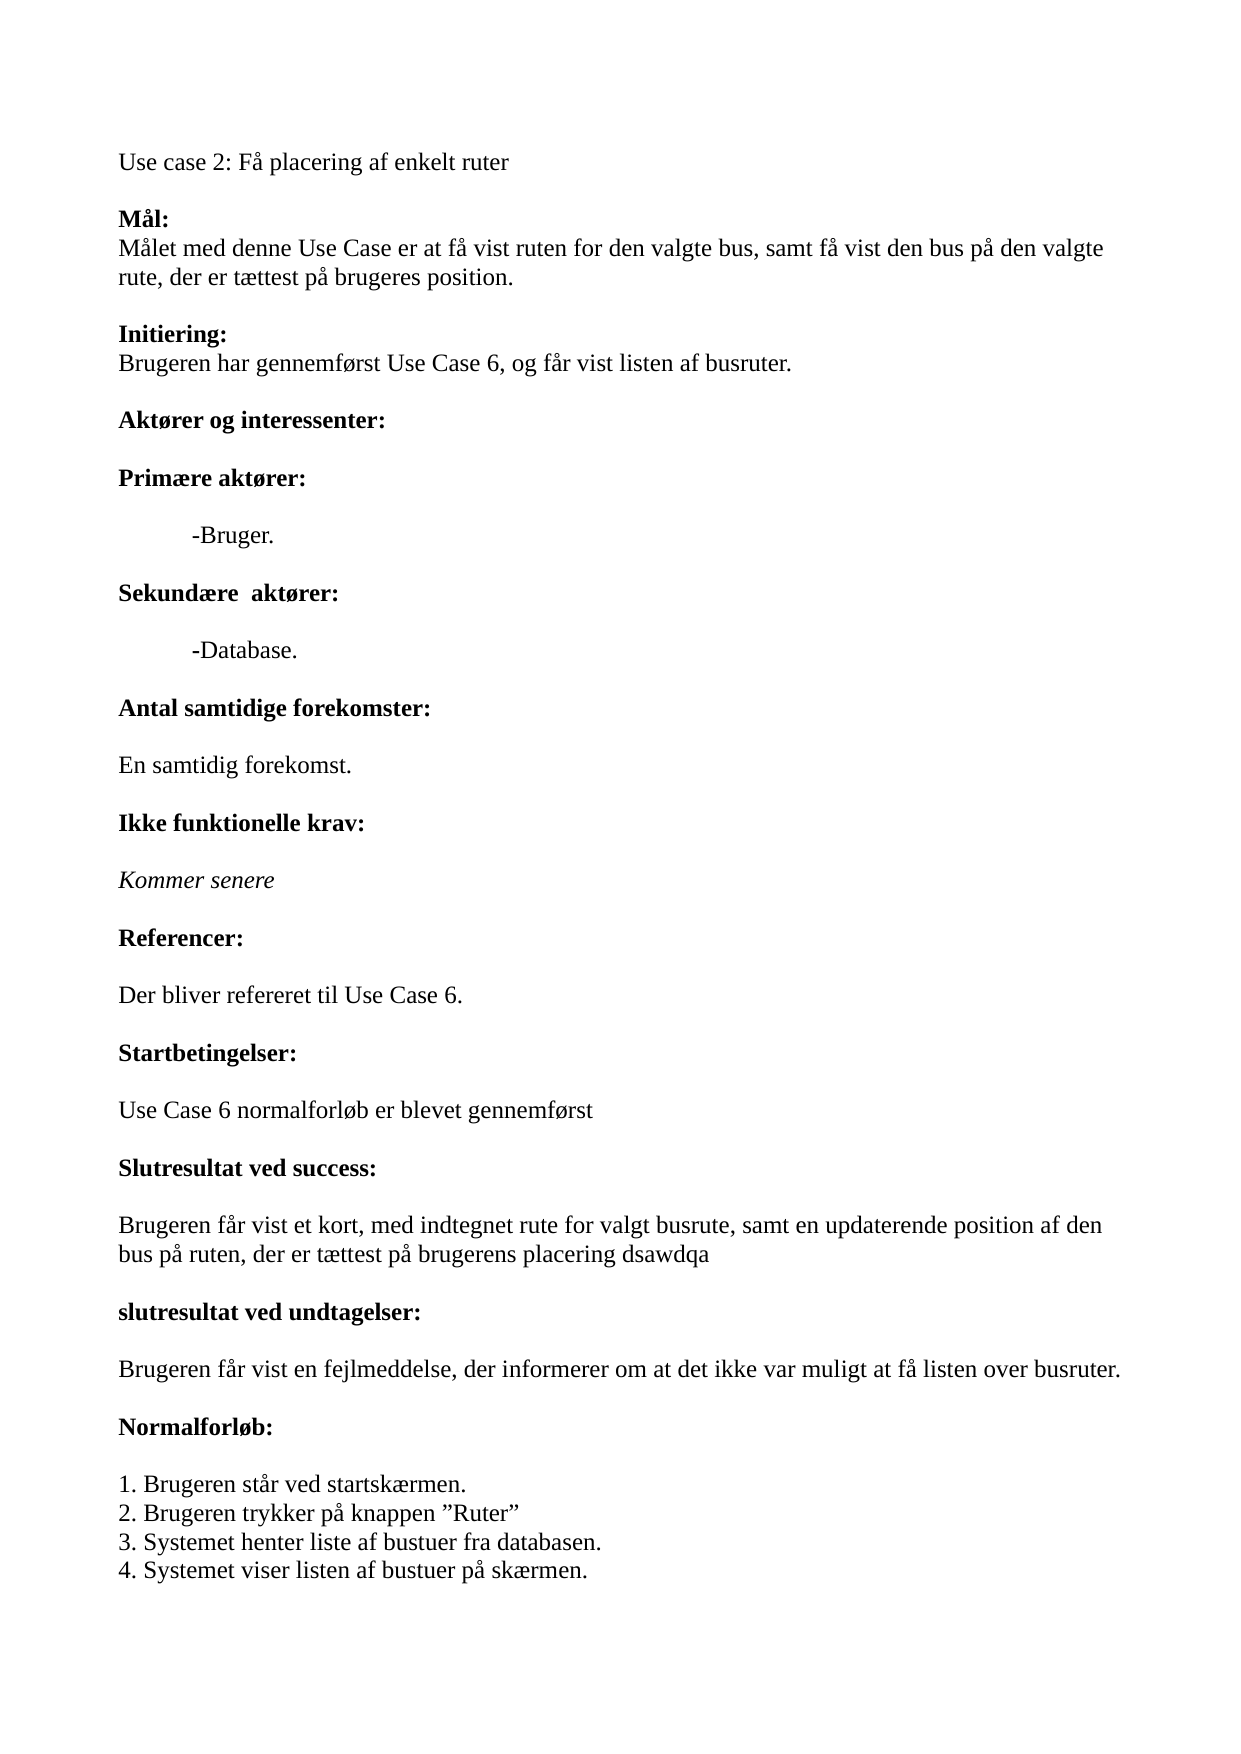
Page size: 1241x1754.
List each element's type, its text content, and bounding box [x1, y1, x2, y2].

text Aktører og interessenter: [118, 406, 1122, 434]
text 3. Systemet henter liste af bustuer fra databasen. [118, 1527, 1122, 1556]
text Brugeren har gennemførst Use Case 6, og får vist listen af busruter. [118, 348, 1122, 377]
text Referencer: [118, 923, 1122, 952]
text -Database. [118, 636, 1122, 664]
text slutresultat ved undtagelser: [118, 1297, 1122, 1326]
text Initiering: [118, 319, 1122, 348]
text Antal samtidige forekomster: [118, 693, 1122, 722]
text Slutresultat ved success: [118, 1153, 1122, 1182]
text Primære aktører: [118, 463, 1122, 492]
text Brugeren får vist en fejlmeddelse, der informerer om at det ikke var muligt at få listen over busruter. [118, 1354, 1122, 1383]
text Kommer senere [118, 866, 1122, 894]
text En samtidig forekomst. [118, 751, 1122, 779]
text 2. Brugeren trykker på knappen ”Ruter” [118, 1498, 1122, 1527]
text Use Case 6 normalforløb er blevet gennemførst [118, 1096, 1122, 1124]
text Sekundære aktører: [118, 578, 1122, 607]
text 1. Brugeren står ved startskærmen. [118, 1469, 1122, 1498]
text Der bliver refereret til Use Case 6. [118, 981, 1122, 1009]
text Use case 2: Få placering af enkelt ruter [118, 147, 1122, 176]
text Brugeren får vist et kort, med indtegnet rute for valgt busrute, samt en updaterende position af den bus på ruten, der er tættest på brugerens placering dsawdqa [118, 1211, 1122, 1268]
text Startbetingelser: [118, 1038, 1122, 1067]
text Ikke funktionelle krav: [118, 808, 1122, 837]
text Normalforløb: [118, 1412, 1122, 1441]
text -Bruger. [118, 521, 1122, 549]
text 4. Systemet viser listen af bustuer på skærmen. [118, 1556, 1122, 1584]
text Målet med denne Use Case er at få vist ruten for den valgte bus, samt få vist den bus på den valgte rute, der er tættest på brugeres position. [118, 233, 1122, 291]
text Mål: [118, 204, 1122, 233]
